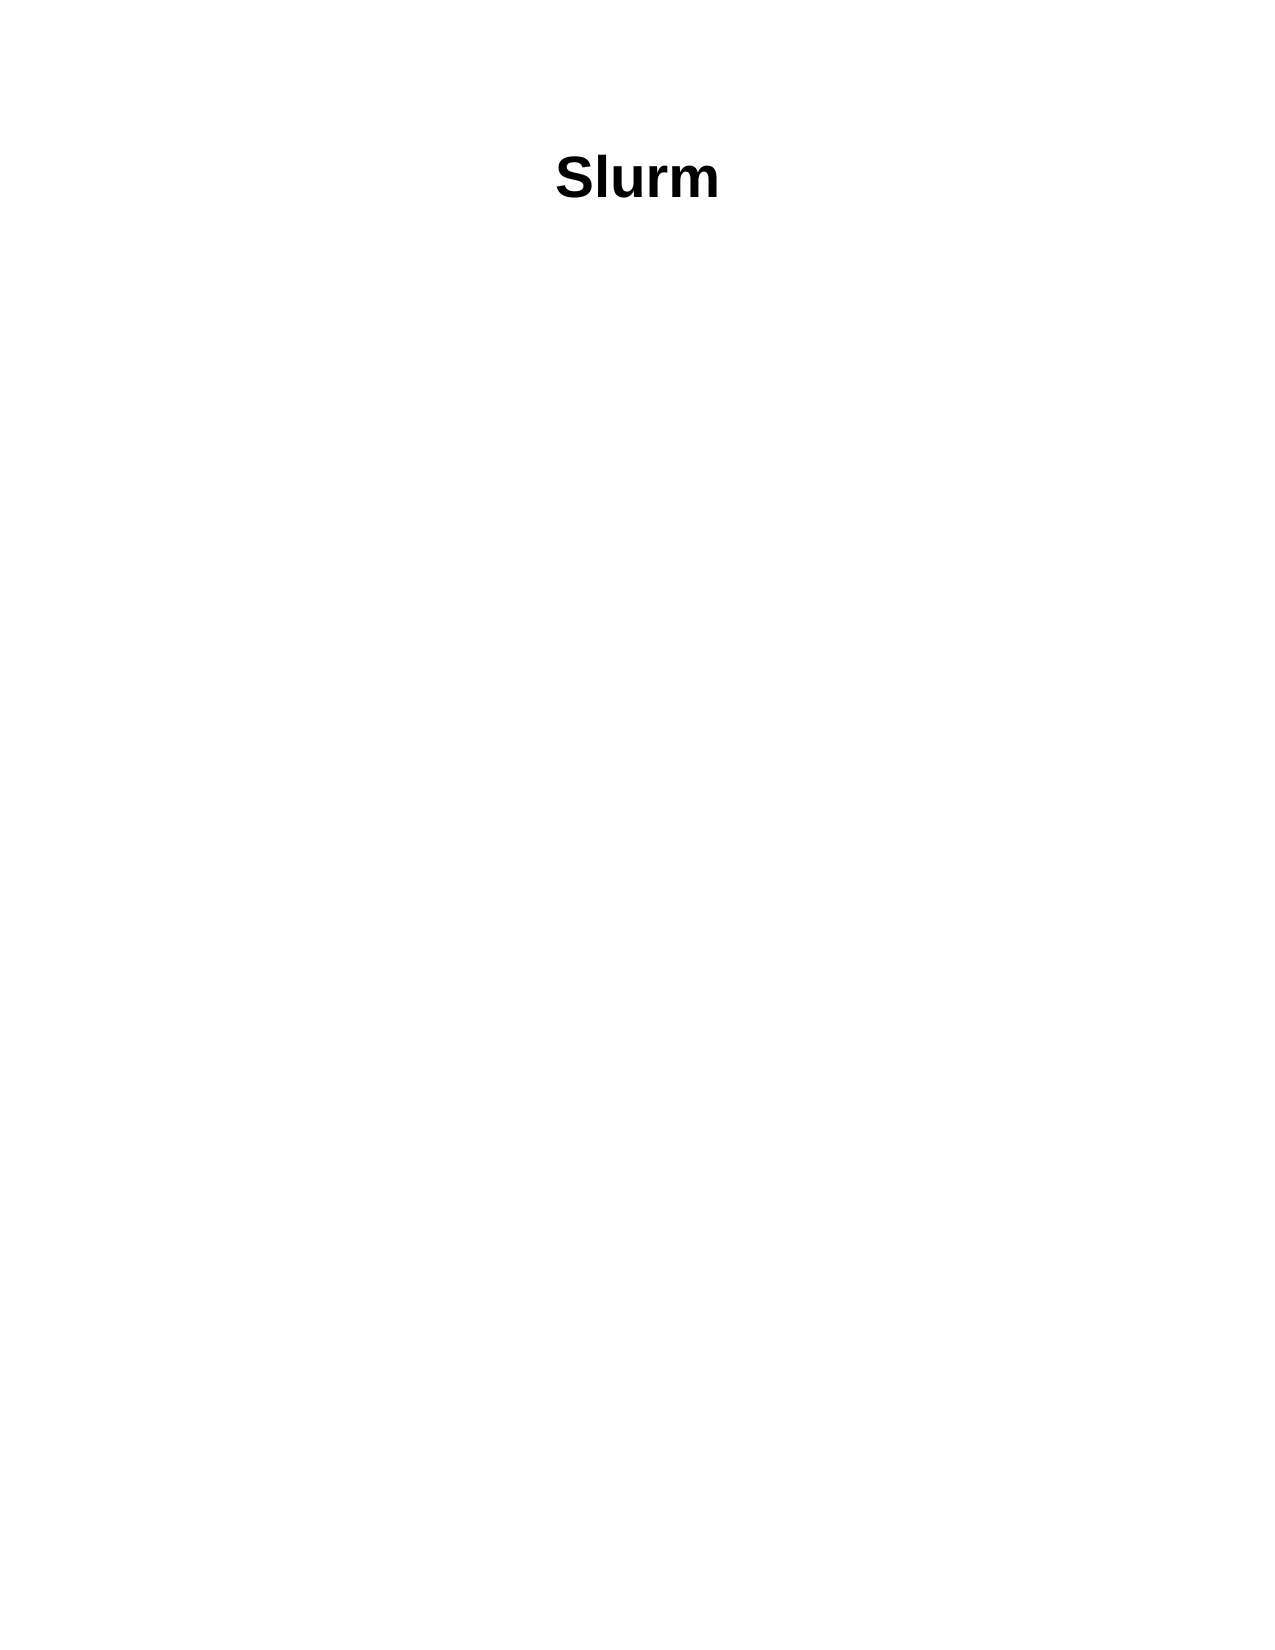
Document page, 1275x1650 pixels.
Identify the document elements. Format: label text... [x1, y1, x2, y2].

title Slurm [118, 143, 1157, 210]
